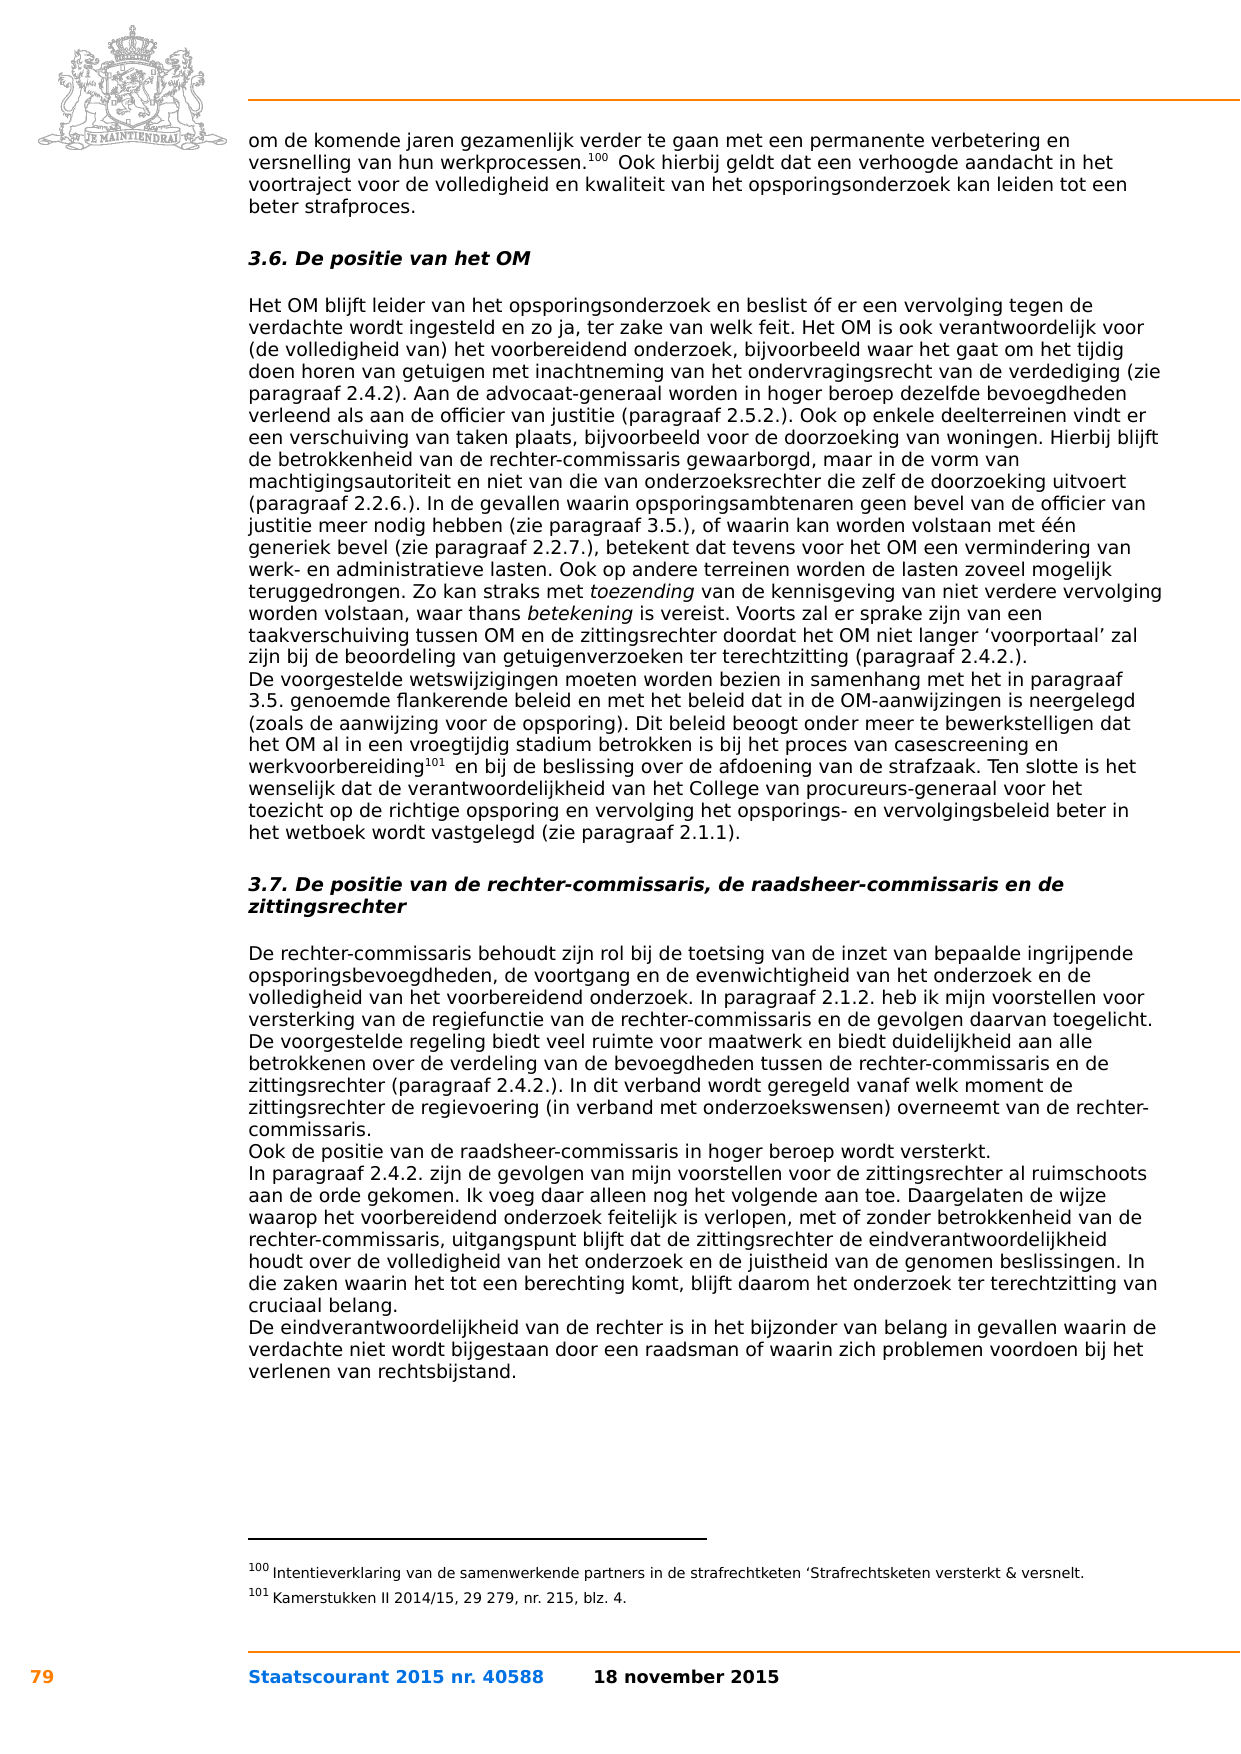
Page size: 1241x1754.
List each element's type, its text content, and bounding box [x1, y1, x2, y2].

subtitle 3.6. De positie van het OM [248, 248, 1163, 270]
text De eindverantwoordelijkheid van de rechter is in het bijzonder van belang in gevallen waarin de verdachte niet wordt bijgestaan door een raadsman of waarin zich problemen voordoen bij het verlenen van rechtsbijstand. [248, 1317, 1163, 1383]
text Kamerstukken II 2014/15, 29 279, nr. 215, blz. 4. [248, 1586, 1163, 1608]
text Intentieverklaring van de samenwerkende partners in de strafrechtketen ‘Strafrechtsketen versterkt & versnelt. [248, 1561, 1163, 1583]
picture [38, 25, 227, 150]
text Het OM blijft leider van het opsporingsonderzoek en beslist óf er een vervolging tegen de verdachte wordt ingesteld en zo ja, ter zake van welk feit. Het OM is ook verantwoordelijk voor (de volledigheid van) het voorbereidend onderzoek, bijvoorbeeld waar het gaat om het tijdig doen horen van getuigen met inachtneming van het ondervragingsrecht van de verdediging (zie paragraaf 2.4.2). Aan de advocaat-generaal worden in hoger beroep dezelfde bevoegdheden verleend als aan de officier van justitie (paragraaf 2.5.2.). Ook op enkele deelterreinen vindt er een verschuiving van taken plaats, bijvoorbeeld voor de doorzoeking van woningen. Hierbij blijft de betrokkenheid van de rechter-commissaris gewaarborgd, maar in de vorm van machtigingsautoriteit en niet van die van onderzoeksrechter die zelf de doorzoeking uitvoert (paragraaf 2.2.6.). In de gevallen waarin opsporingsambtenaren geen bevel van de officier van justitie meer nodig hebben (zie paragraaf 3.5.), of waarin kan worden volstaan met één generiek bevel (zie paragraaf 2.2.7.), betekent dat tevens voor het OM een vermindering van werk- en administratieve lasten. Ook op andere terreinen worden de lasten zoveel mogelijk teruggedrongen. Zo kan straks met toezending van de kennisgeving van niet verdere vervolging worden volstaan, waar thans betekening is vereist. Voorts zal er sprake zijn van een taakverschuiving tussen OM en de zittingsrechter doordat het OM niet langer ‘voorportaal’ zal zijn bij de beoordeling van getuigenverzoeken ter terechtzitting (paragraaf 2.4.2.). [248, 295, 1163, 668]
text om de komende jaren gezamenlijk verder te gaan met een permanente verbetering en versnelling van hun werkprocessen. Ook hierbij geldt dat een verhoogde aandacht in het voortraject voor de volledigheid en kwaliteit van het opsporingsonderzoek kan leiden tot een beter strafproces. [248, 130, 1163, 218]
subtitle 3.7. De positie van de rechter-commissaris, de raadsheer-commissaris en de zittingsrechter [248, 874, 1163, 918]
text Ook de positie van de raadsheer-commissaris in hoger beroep wordt versterkt. [248, 1141, 1163, 1163]
text In paragraaf 2.4.2. zijn de gevolgen van mijn voorstellen voor de zittingsrechter al ruimschoots aan de orde gekomen. Ik voeg daar alleen nog het volgende aan toe. Daargelaten de wijze waarop het voorbereidend onderzoek feitelijk is verlopen, met of zonder betrokkenheid van de rechter-commissaris, uitgangspunt blijft dat de zittingsrechter de eindverantwoordelijkheid houdt over de volledigheid van het onderzoek en de juistheid van de genomen beslissingen. In die zaken waarin het tot een berechting komt, blijft daarom het onderzoek ter terechtzitting van cruciaal belang. [248, 1163, 1163, 1317]
text De voorgestelde wetswijzigingen moeten worden bezien in samenhang met het in paragraaf 3.5. genoemde flankerende beleid en met het beleid dat in de OM-aanwijzingen is neergelegd (zoals de aanwijzing voor de opsporing). Dit beleid beoogt onder meer te bewerkstelligen dat het OM al in een vroegtijdig stadium betrokken is bij het proces van casescreening en werkvoorbereiding en bij de beslissing over de afdoening van de strafzaak. Ten slotte is het wenselijk dat de verantwoordelijkheid van het College van procureurs-generaal voor het toezicht op de richtige opsporing en vervolging het opsporings- en vervolgingsbeleid beter in het wetboek wordt vastgelegd (zie paragraaf 2.1.1). [248, 668, 1163, 844]
text De rechter-commissaris behoudt zijn rol bij de toetsing van de inzet van bepaalde ingrijpende opsporingsbevoegdheden, de voortgang en de evenwichtigheid van het onderzoek en de volledigheid van het voorbereidend onderzoek. In paragraaf 2.1.2. heb ik mijn voorstellen voor versterking van de regiefunctie van de rechter-commissaris en de gevolgen daarvan toegelicht. De voorgestelde regeling biedt veel ruimte voor maatwerk en biedt duidelijkheid aan alle betrokkenen over de verdeling van de bevoegdheden tussen de rechter-commissaris en de zittingsrechter (paragraaf 2.4.2.). In dit verband wordt geregeld vanaf welk moment de zittingsrechter de regievoering (in verband met onderzoekswensen) overneemt van de rechter-commissaris. [248, 943, 1163, 1141]
